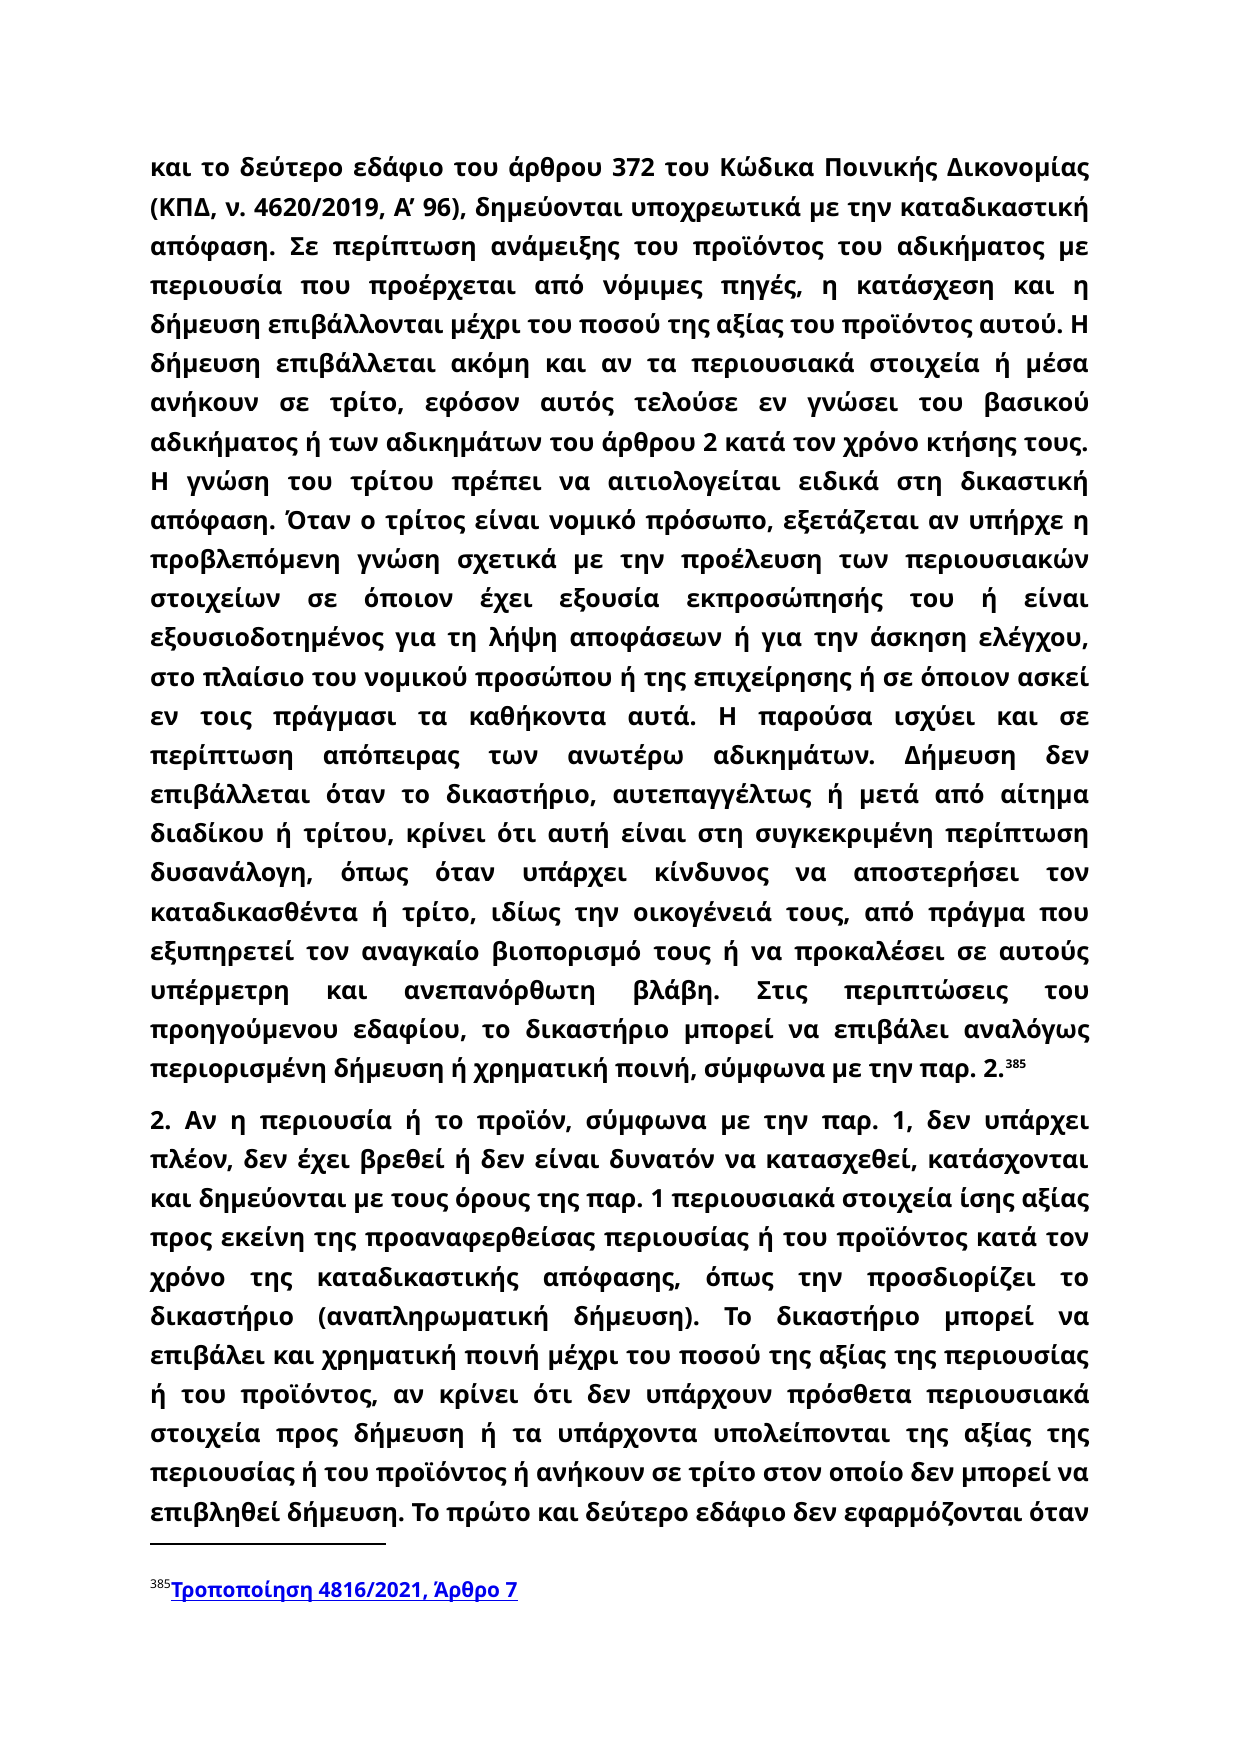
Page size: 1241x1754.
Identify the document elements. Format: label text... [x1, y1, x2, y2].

text 2. Αν η περιουσία ή το προϊόν, σύμφωνα με την παρ. 1, δεν υπάρχει πλέον, δεν έχει βρεθεί ή δεν είναι δυνατόν να κατασχεθεί, κατάσχονται και δημεύονται με τους όρους της παρ. 1 περιουσιακά στοιχεία ίσης αξίας προς εκείνη της προαναφερθείσας περιουσίας ή του προϊόντος κατά τον χρόνο της καταδικαστικής απόφασης, όπως την προσδιορίζει το δικαστήριο (αναπληρωματική δήμευση). Το δικαστήριο μπορεί να επιβάλει και χρηματική ποινή μέχρι του ποσού της αξίας της περιουσίας ή του προϊόντος, αν κρίνει ότι δεν υπάρχουν πρόσθετα περιουσιακά στοιχεία προς δήμευση ή τα υπάρχοντα υπολείπονται της αξίας της περιουσίας ή του προϊόντος ή ανήκουν σε τρίτο στον οποίο δεν μπορεί να επιβληθεί δήμευση. Το πρώτο και δεύτερο εδάφιο δεν εφαρμόζονται όταν [150, 1102, 1090, 1528]
text και το δεύτερο εδάφιο του άρθρου 372 του Κώδικα Ποινικής Δικονομίας (ΚΠΔ, ν. 4620/2019, Α’ 96), δημεύονται υποχρεωτικά με την καταδικαστική απόφαση. Σε περίπτωση ανάμειξης του προϊόντος του αδικήματος με περιουσία που προέρχεται από νόμιμες πηγές, η κατάσχεση και η δήμευση επιβάλλονται μέχρι του ποσού της αξίας του προϊόντος αυτού. Η δήμευση επιβάλλεται ακόμη και αν τα περιουσιακά στοιχεία ή μέσα ανήκουν σε τρίτο, εφόσον αυτός τελούσε εν γνώσει του βασικού αδικήματος ή των αδικημάτων του άρθρου 2 κατά τον χρόνο κτήσης τους. Η γνώση του τρίτου πρέπει να αιτιολογείται ειδικά στη δικαστική απόφαση. Όταν ο τρίτος είναι νομικό πρόσωπο, εξετάζεται αν υπήρχε η προβλεπόμενη γνώση σχετικά με την προέλευση των περιουσιακών στοιχείων σε όποιον έχει εξουσία εκπροσώπησής του ή είναι εξουσιοδοτημένος για τη λήψη αποφάσεων ή για την άσκηση ελέγχου, στο πλαίσιο του νομικού προσώπου ή της επιχείρησης ή σε όποιον ασκεί εν τοις πράγμασι τα καθήκοντα αυτά. Η παρούσα ισχύει και σε περίπτωση απόπειρας των ανωτέρω αδικημάτων. Δήμευση δεν επιβάλλεται όταν το δικαστήριο, αυτεπαγγέλτως ή μετά από αίτημα διαδίκου ή τρίτου, κρίνει ότι αυτή είναι στη συγκεκριμένη περίπτωση δυσανάλογη, όπως όταν υπάρχει κίνδυνος να αποστερήσει τον καταδικασθέντα ή τρίτο, ιδίως την οικογένειά τους, από πράγμα που εξυπηρετεί τον αναγκαίο βιοπορισμό τους ή να προκαλέσει σε αυτούς υπέρμετρη και ανεπανόρθωτη βλάβη. Στις περιπτώσεις του προηγούμενου εδαφίου, το δικαστήριο μπορεί να επιβάλει αναλόγως περιορισμένη δήμευση ή χρηματική ποινή, σύμφωνα με την παρ. 2. [150, 150, 1090, 1085]
text Τροποποίηση 4816/2021, Άρθρο 7 [150, 1576, 1090, 1604]
